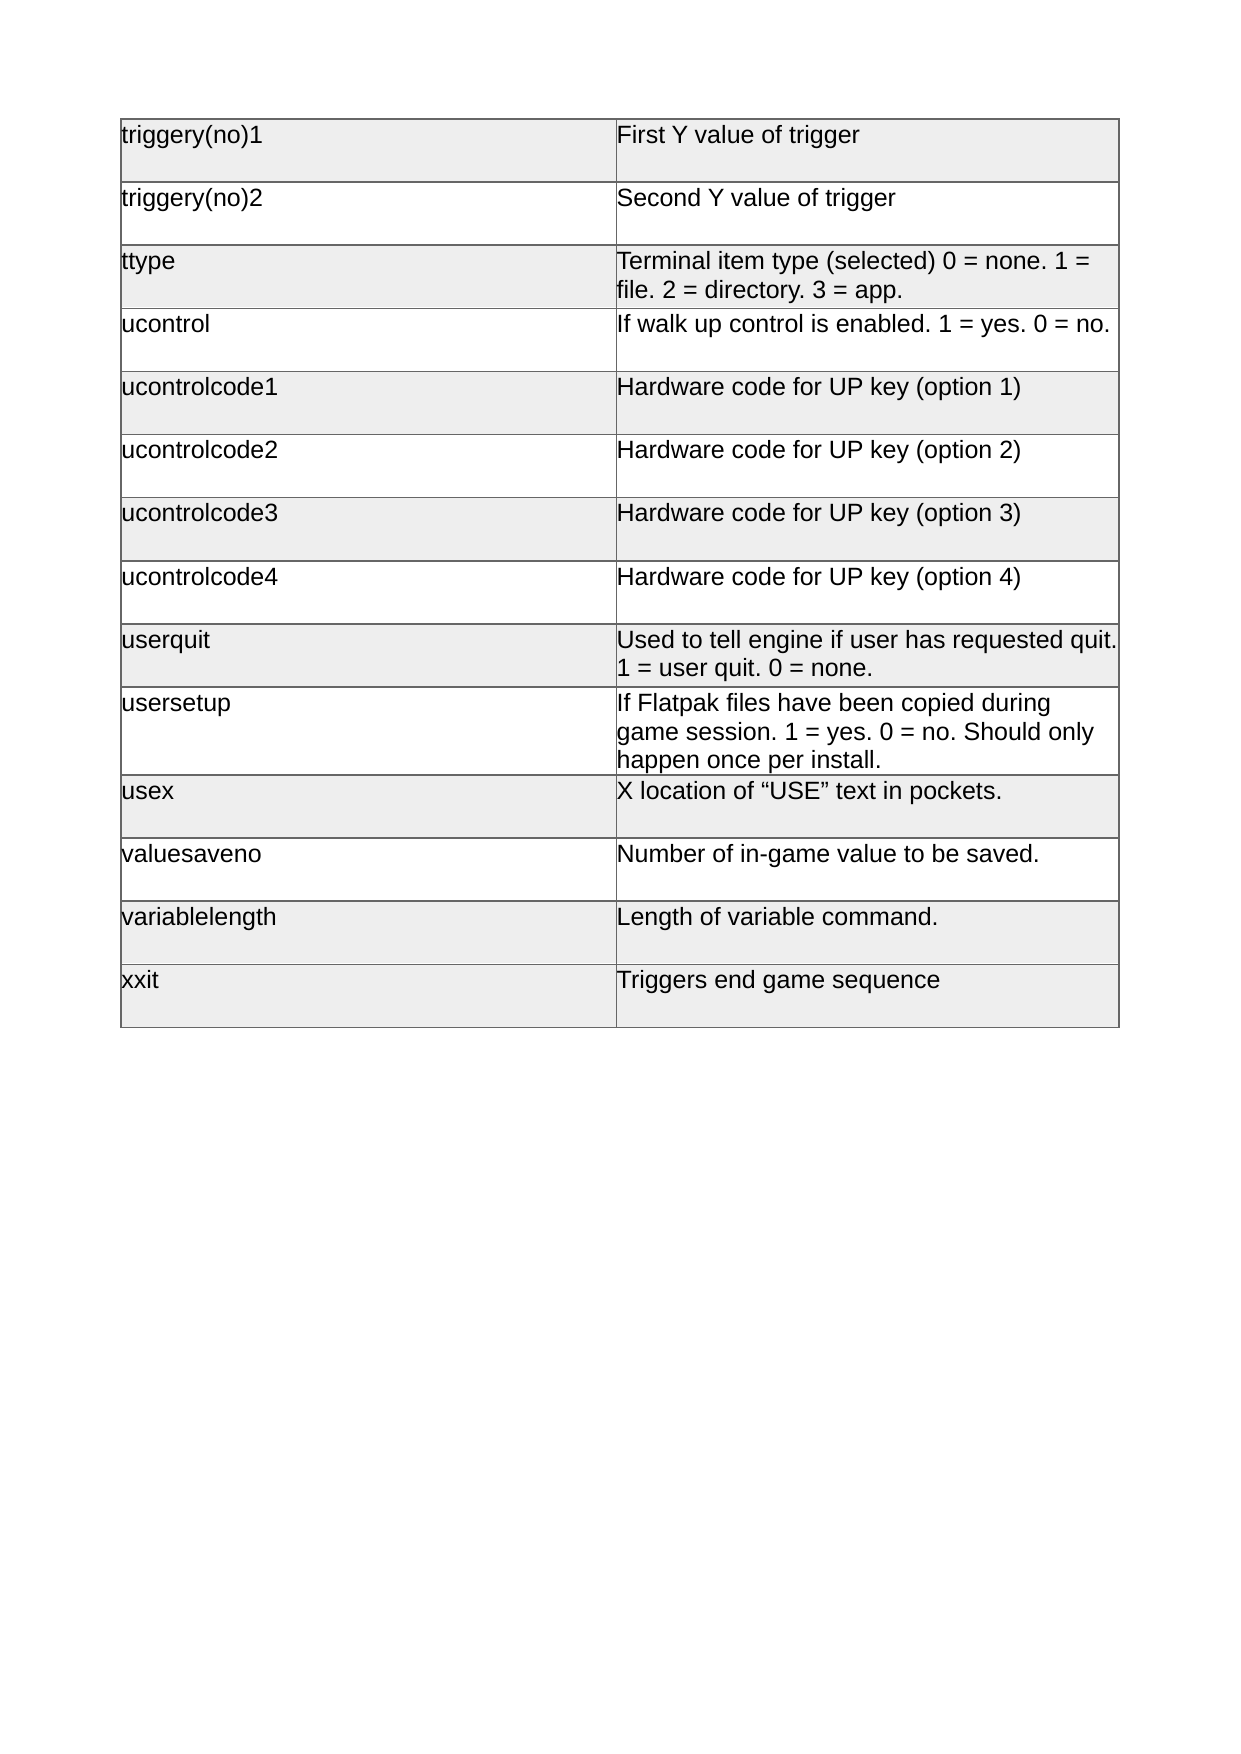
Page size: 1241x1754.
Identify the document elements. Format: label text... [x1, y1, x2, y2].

table_cell Second Y value of trigger [617, 183, 1118, 244]
table_cell triggery(no)1 [122, 120, 616, 181]
table_cell ucontrolcode2 [122, 435, 616, 497]
table_cell ucontrol [122, 309, 616, 371]
table_cell ttype [122, 246, 616, 307]
table_cell Triggers end game sequence [617, 965, 1118, 1027]
table_cell ucontrolcode1 [122, 372, 616, 434]
table_cell valuesaveno [122, 839, 616, 900]
table_cell ucontrolcode4 [122, 562, 616, 623]
table_cell Number of in-game value to be saved. [617, 839, 1118, 900]
table_cell Terminal item type (selected) 0 = none. 1 = file. 2 = directory. 3 = app. [617, 246, 1118, 307]
table_cell usex [122, 776, 616, 837]
table_cell First Y value of trigger [617, 120, 1118, 181]
table_cell userquit [122, 625, 616, 686]
table_cell Hardware code for UP key (option 4) [617, 562, 1118, 623]
table_cell Hardware code for UP key (option 2) [617, 435, 1118, 497]
table_cell Hardware code for UP key (option 3) [617, 498, 1118, 560]
table_cell X location of “USE” text in pockets. [617, 776, 1118, 837]
table_cell triggery(no)2 [122, 183, 616, 244]
table_cell usersetup [122, 688, 616, 774]
table_cell Used to tell engine if user has requested quit. 1 = user quit. 0 = none. [617, 625, 1118, 686]
table_cell If walk up control is enabled. 1 = yes. 0 = no. [617, 309, 1118, 371]
table_cell variablelength [122, 902, 616, 963]
table_cell ucontrolcode3 [122, 498, 616, 560]
table_cell Hardware code for UP key (option 1) [617, 372, 1118, 434]
table_cell xxit [122, 965, 616, 1027]
table_cell If Flatpak files have been copied during game session. 1 = yes. 0 = no. Should only happen once per install. [617, 688, 1118, 774]
table_cell Length of variable command. [617, 902, 1118, 963]
